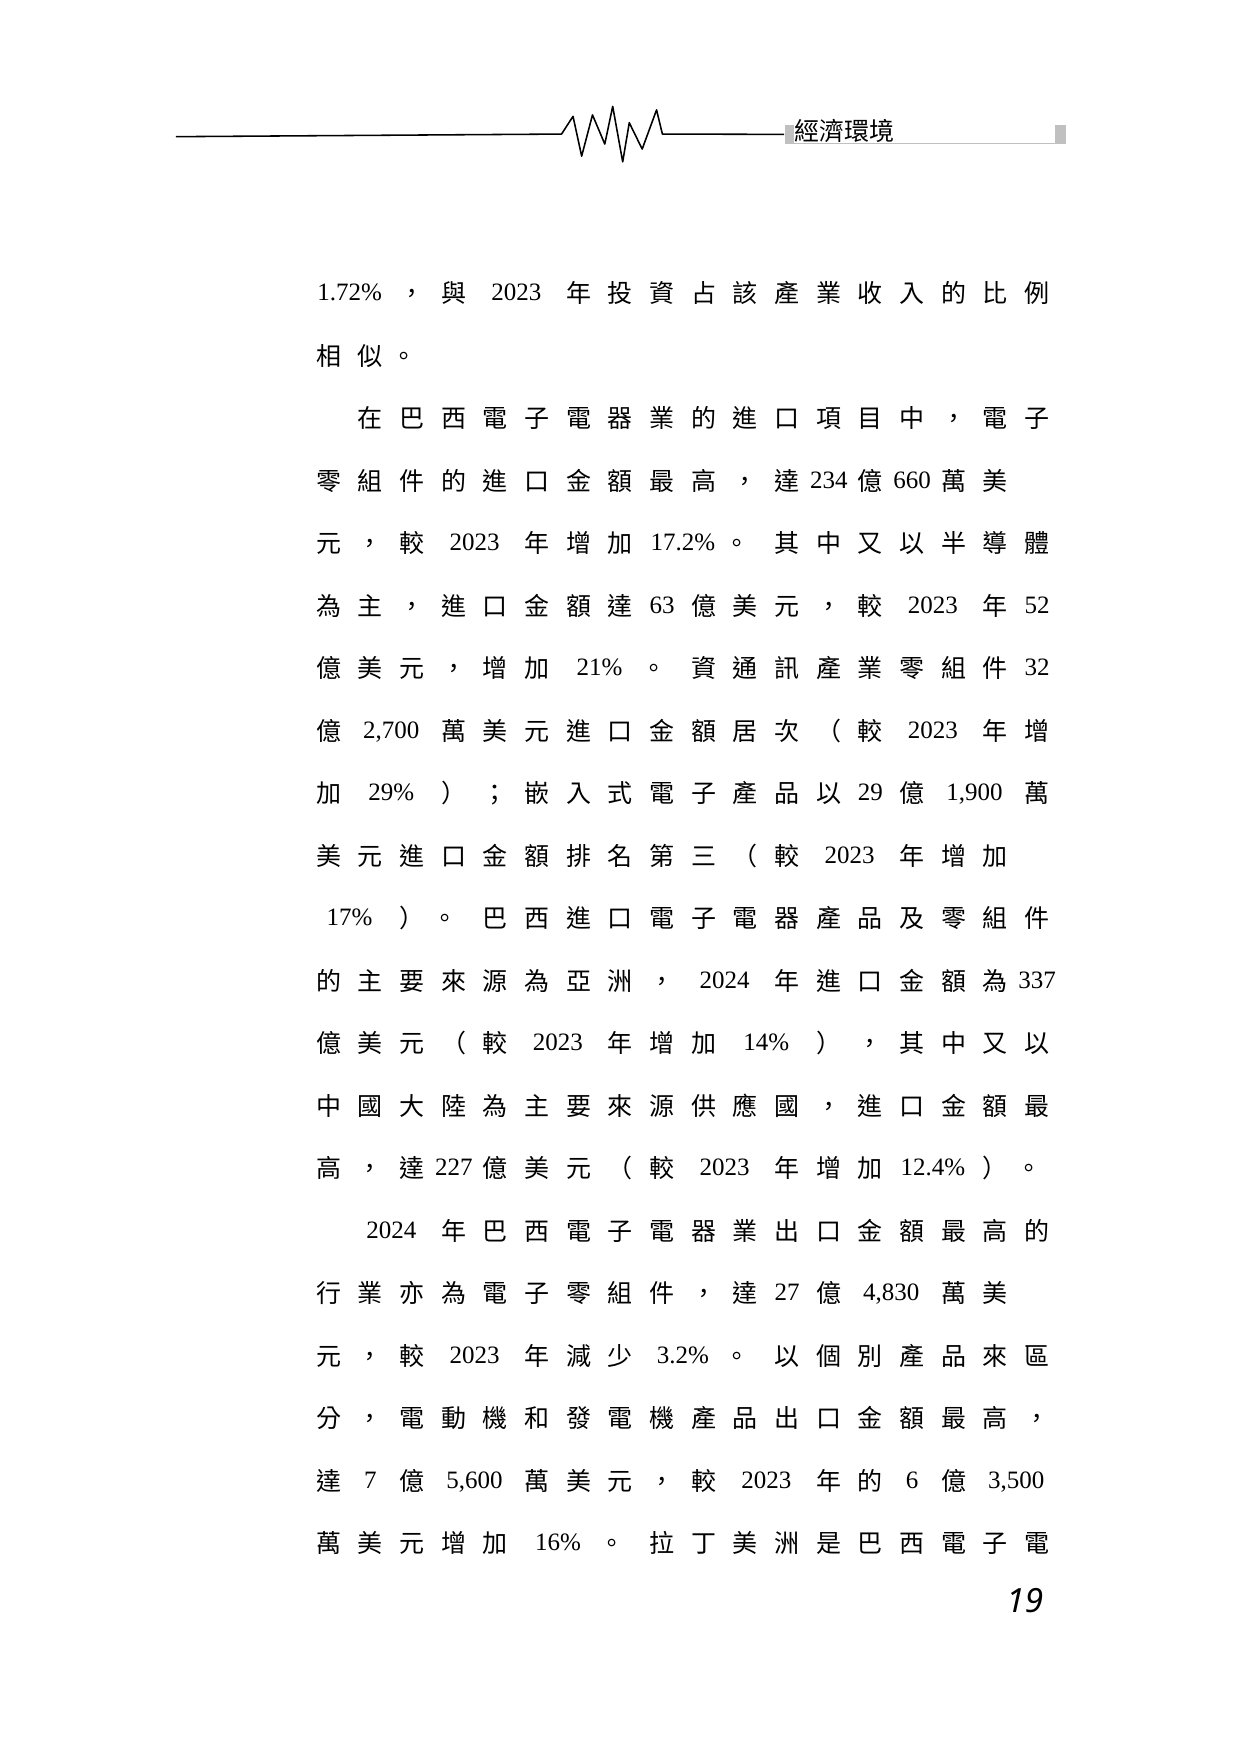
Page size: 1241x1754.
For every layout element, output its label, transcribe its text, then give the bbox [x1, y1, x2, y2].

text 1.72%，與2023年投資占該產業收入的比例相似。 [281, 250, 1058, 375]
text 在巴西電子電器業的進口項目中，電子零組件的進口金額最高，達234億660萬美元，較2023年增加17.2%。其中又以半導體為主，進口金額達63億美元，較2023年52億美元，增加21%。資通訊產業零組件32億2,700萬美元進口金額居次（較2023年增加29%）；嵌入式電子產品以29億1,900萬美元進口金額排名第三（較2023年增加17%）。巴西進口電子電器產品及零組件的主要來源為亞洲，2024年進口金額為337億美元（較2023年增加14%），其中又以中國大陸為主要來源供應國，進口金額最高，達227億美元（較2023年增加12.4%）。 [281, 375, 1058, 1188]
text 2024年巴西電子電器業出口金額最高的行業亦為電子零組件，達27億4,830萬美元，較2023年減少3.2%。以個別產品來區分，電動機和發電機產品出口金額最高，達7億5,600萬美元，較2023年的6億3,500萬美元增加16%。拉丁美洲是巴西電子電 [281, 1188, 1058, 1563]
